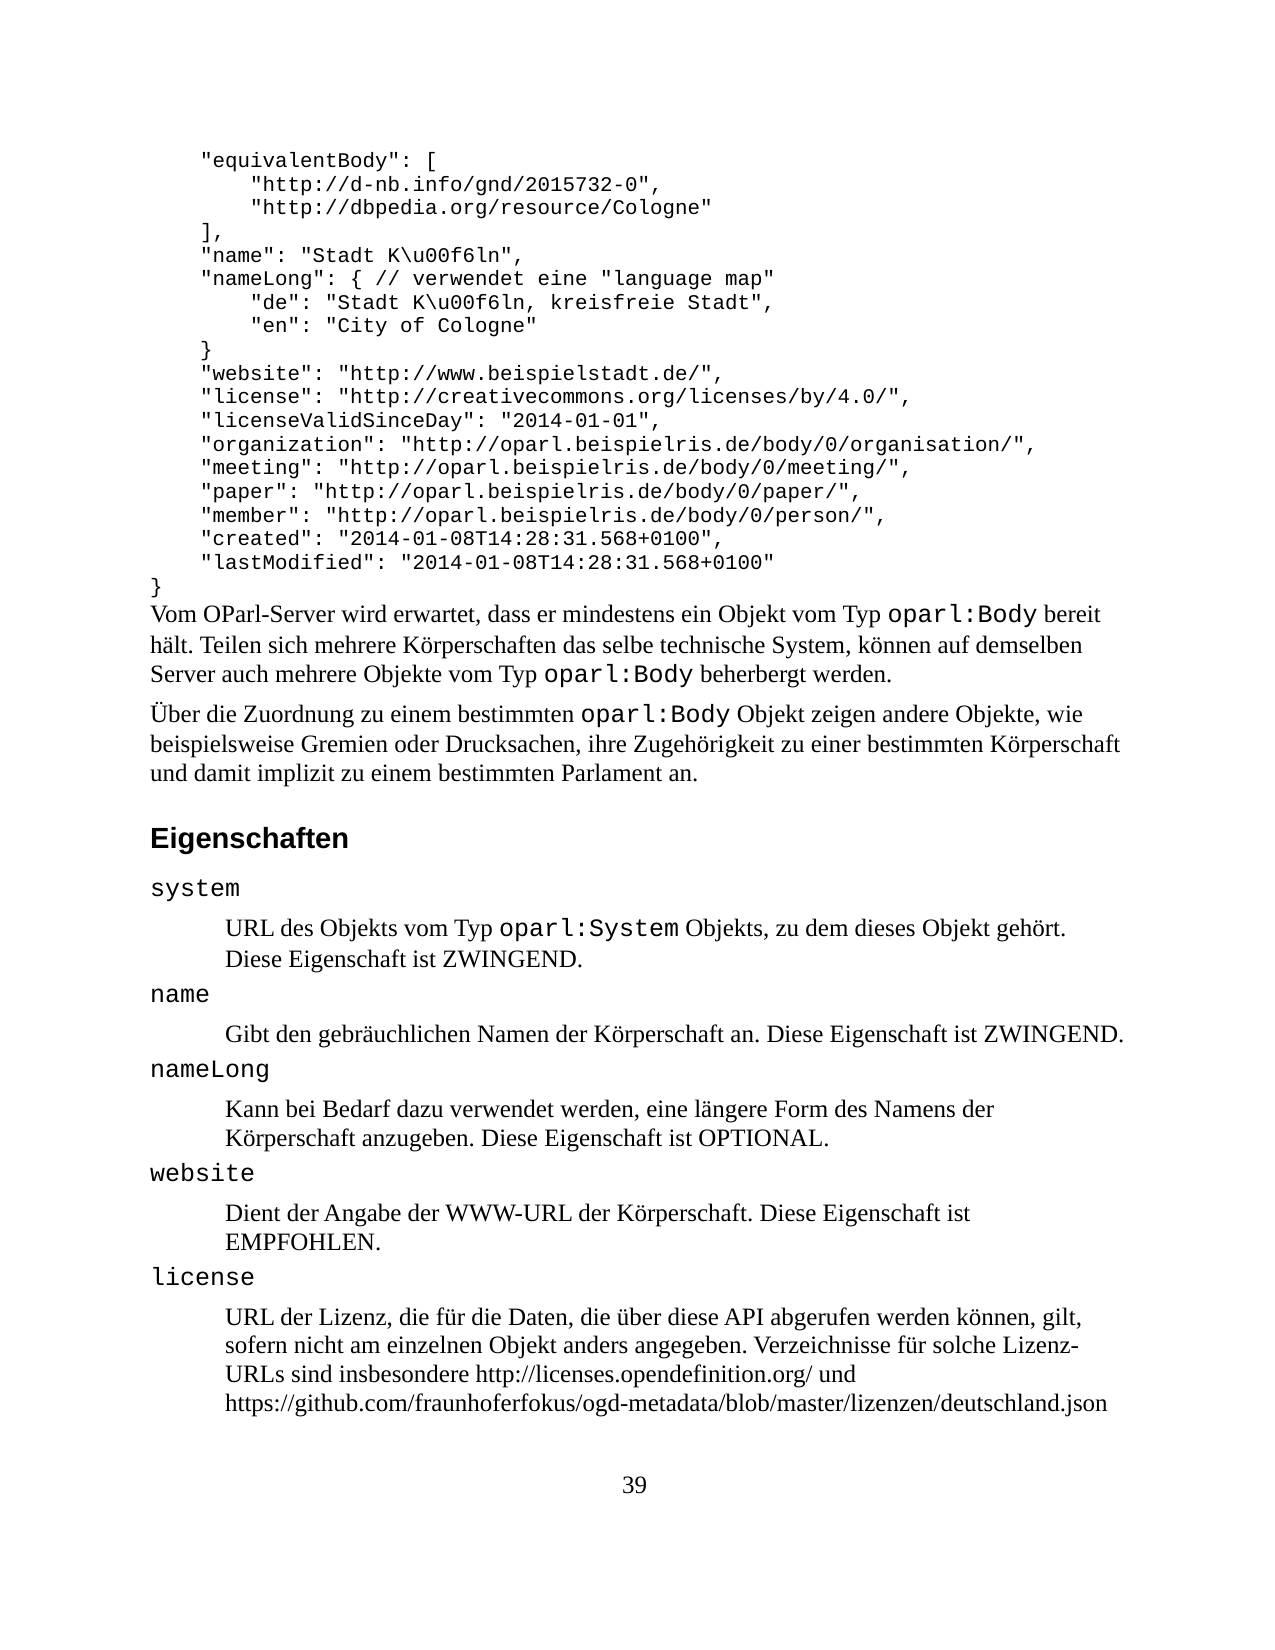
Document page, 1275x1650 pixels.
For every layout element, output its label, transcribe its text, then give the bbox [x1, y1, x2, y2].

text Gibt den gebräuchlichen Namen der Körperschaft an. Diese Eigenschaft ist ZWINGEND. [225, 1019, 1125, 1048]
text "paper": "http://oparl.beispielris.de/body/0/paper/", [150, 481, 1125, 505]
text } [150, 576, 1125, 599]
text "website": "http://www.beispielstadt.de/", [150, 363, 1125, 386]
text "nameLong": { // verwendet eine "language map" [150, 268, 1125, 292]
text website [150, 1161, 1125, 1189]
text "organization": "http://oparl.beispielris.de/body/0/organisation/", [150, 434, 1125, 457]
text URL der Lizenz, die für die Daten, die über diese API abgerufen werden können, gilt, sofern nicht am einzelnen Objekt anders angegeben. Verzeichnisse für solche Lizenz-URLs sind insbesondere http://licenses.opendefinition.org/ und https://github.com/fraunhoferfokus/ogd-metadata/blob/master/lizenzen/deutschland.json [225, 1302, 1125, 1417]
text "http://dbpedia.org/resource/Cologne" [150, 197, 1125, 221]
text system [150, 876, 1125, 904]
text "license": "http://creativecommons.org/licenses/by/4.0/", [150, 386, 1125, 410]
text ], [150, 221, 1125, 244]
text "licenseValidSinceDay": "2014-01-01", [150, 410, 1125, 434]
text "meeting": "http://oparl.beispielris.de/body/0/meeting/", [150, 457, 1125, 481]
text Dient der Angabe der WWW-URL der Körperschaft. Diese Eigenschaft ist EMPFOHLEN. [225, 1198, 1125, 1255]
text name [150, 982, 1125, 1010]
text } [150, 339, 1125, 363]
text "created": "2014-01-08T14:28:31.568+0100", [150, 528, 1125, 552]
text URL des Objekts vom Typ oparl:System Objekts, zu dem dieses Objekt gehört. Diese Eigenschaft ist ZWINGEND. [225, 913, 1125, 973]
text "lastModified": "2014-01-08T14:28:31.568+0100" [150, 552, 1125, 576]
text Vom OParl-Server wird erwartet, dass er mindestens ein Objekt vom Typ oparl:Body bereit hält. Teilen sich mehrere Körperschaften das selbe technische System, können auf demselben Server auch mehrere Objekte vom Typ oparl:Body beherbergt werden. [150, 599, 1125, 690]
text "member": "http://oparl.beispielris.de/body/0/person/", [150, 505, 1125, 528]
text Kann bei Bedarf dazu verwendet werden, eine längere Form des Namens der Körperschaft anzugeben. Diese Eigenschaft ist OPTIONAL. [225, 1094, 1125, 1152]
text Über die Zuordnung zu einem bestimmten oparl:Body Objekt zeigen andere Objekte, wie beispielsweise Gremien oder Drucksachen, ihre Zugehörigkeit zu einer bestimmten Körperschaft und damit implizit zu einem bestimmten Parlament an. [150, 699, 1125, 787]
text license [150, 1264, 1125, 1293]
text "equivalentBody": [ [150, 150, 1125, 174]
text "http://d-nb.info/gnd/2015732-0", [150, 174, 1125, 197]
subtitle Eigenschaften [150, 821, 1125, 854]
text "en": "City of Cologne" [150, 316, 1125, 339]
text "name": "Stadt K\u00f6ln", [150, 244, 1125, 268]
text nameLong [150, 1057, 1125, 1085]
text "de": "Stadt K\u00f6ln, kreisfreie Stadt", [150, 292, 1125, 316]
